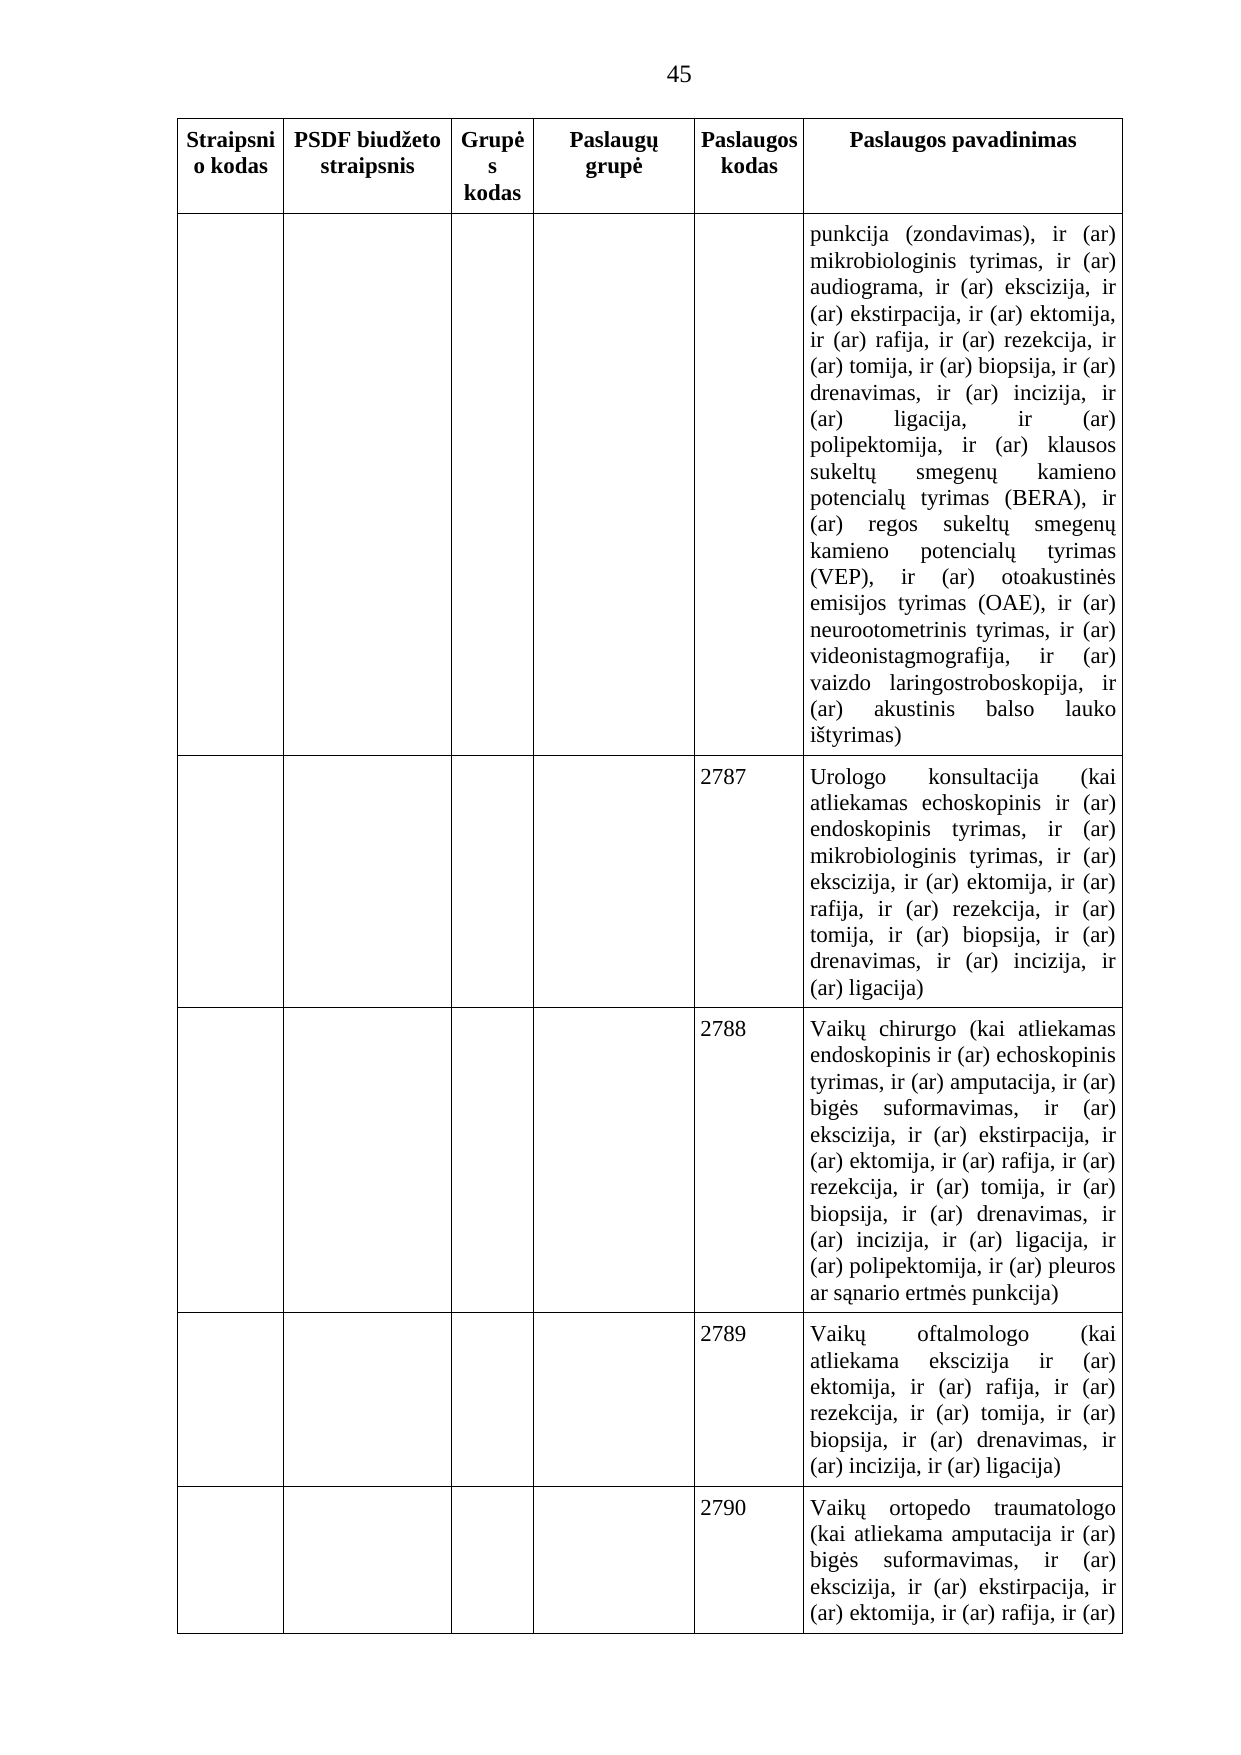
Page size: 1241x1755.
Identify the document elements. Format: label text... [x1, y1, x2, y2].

table_cell [452, 1487, 533, 1632]
table_cell [284, 214, 451, 755]
table_cell [452, 756, 533, 1007]
table_cell [284, 1487, 451, 1632]
table_cell Vaikų ortopedo traumatologo (kai atliekama amputacija ir (ar) bigės suformavimas, ir (ar) ekscizija, ir (ar) ekstirpacija, ir (ar) ektomija, ir (ar) rafija, ir (ar) [804, 1487, 1122, 1632]
table_cell 2789 [695, 1313, 803, 1486]
table_cell [284, 1008, 451, 1312]
table_header PSDF biudžeto straipsnis [284, 119, 451, 212]
table_cell Vaikų oftalmologo (kai atliekama ekscizija ir (ar) ektomija, ir (ar) rafija, ir (ar) rezekcija, ir (ar) tomija, ir (ar) biopsija, ir (ar) drenavimas, ir (ar) incizija, ir (ar) ligacija) [804, 1313, 1122, 1486]
table_cell Urologo konsultacija (kai atliekamas echoskopinis ir (ar) endoskopinis tyrimas, ir (ar) mikrobiologinis tyrimas, ir (ar) ekscizija, ir (ar) ektomija, ir (ar) rafija, ir (ar) rezekcija, ir (ar) tomija, ir (ar) biopsija, ir (ar) drenavimas, ir (ar) incizija, ir (ar) ligacija) [804, 756, 1122, 1007]
table_cell [452, 1008, 533, 1312]
table_cell 2788 [695, 1008, 803, 1312]
table_cell [284, 756, 451, 1007]
table_cell 2787 [695, 756, 803, 1007]
table_cell [452, 214, 533, 755]
table_cell [534, 756, 694, 1007]
table_cell [178, 214, 283, 755]
table_cell [534, 1487, 694, 1632]
table_header Paslaugos pavadinimas [804, 119, 1122, 212]
table_header Grupės kodas [452, 119, 533, 212]
table_header Paslaugų grupė [534, 119, 694, 212]
table_cell [178, 1313, 283, 1486]
table_cell 2790 [695, 1487, 803, 1632]
table_cell [534, 214, 694, 755]
table_header Paslaugos kodas [695, 119, 803, 212]
table_cell [178, 1008, 283, 1312]
table_cell [534, 1313, 694, 1486]
table_cell Vaikų chirurgo (kai atliekamas endoskopinis ir (ar) echoskopinis tyrimas, ir (ar) amputacija, ir (ar) bigės suformavimas, ir (ar) ekscizija, ir (ar) ekstirpacija, ir (ar) ektomija, ir (ar) rafija, ir (ar) rezekcija, ir (ar) tomija, ir (ar) biopsija, ir (ar) drenavimas, ir (ar) incizija, ir (ar) ligacija, ir (ar) polipektomija, ir (ar) pleuros ar sąnario ertmės punkcija) [804, 1008, 1122, 1312]
table_cell [178, 1487, 283, 1632]
table_cell [534, 1008, 694, 1312]
table_cell [284, 1313, 451, 1486]
table_cell [452, 1313, 533, 1486]
table_cell punkcija (zondavimas), ir (ar) mikrobiologinis tyrimas, ir (ar) audiograma, ir (ar) ekscizija, ir (ar) ekstirpacija, ir (ar) ektomija, ir (ar) rafija, ir (ar) rezekcija, ir (ar) tomija, ir (ar) biopsija, ir (ar) drenavimas, ir (ar) incizija, ir (ar) ligacija, ir (ar) polipektomija, ir (ar) klausos sukeltų smegenų kamieno potencialų tyrimas (BERA), ir (ar) regos sukeltų smegenų kamieno potencialų tyrimas (VEP), ir (ar) otoakustinės emisijos tyrimas (OAE), ir (ar) neurootometrinis tyrimas, ir (ar) videonistagmografija, ir (ar) vaizdo laringostroboskopija, ir (ar) akustinis balso lauko ištyrimas) [804, 214, 1122, 755]
table_header Straipsnio kodas [178, 119, 283, 212]
table_cell [178, 756, 283, 1007]
table_cell [695, 214, 803, 755]
